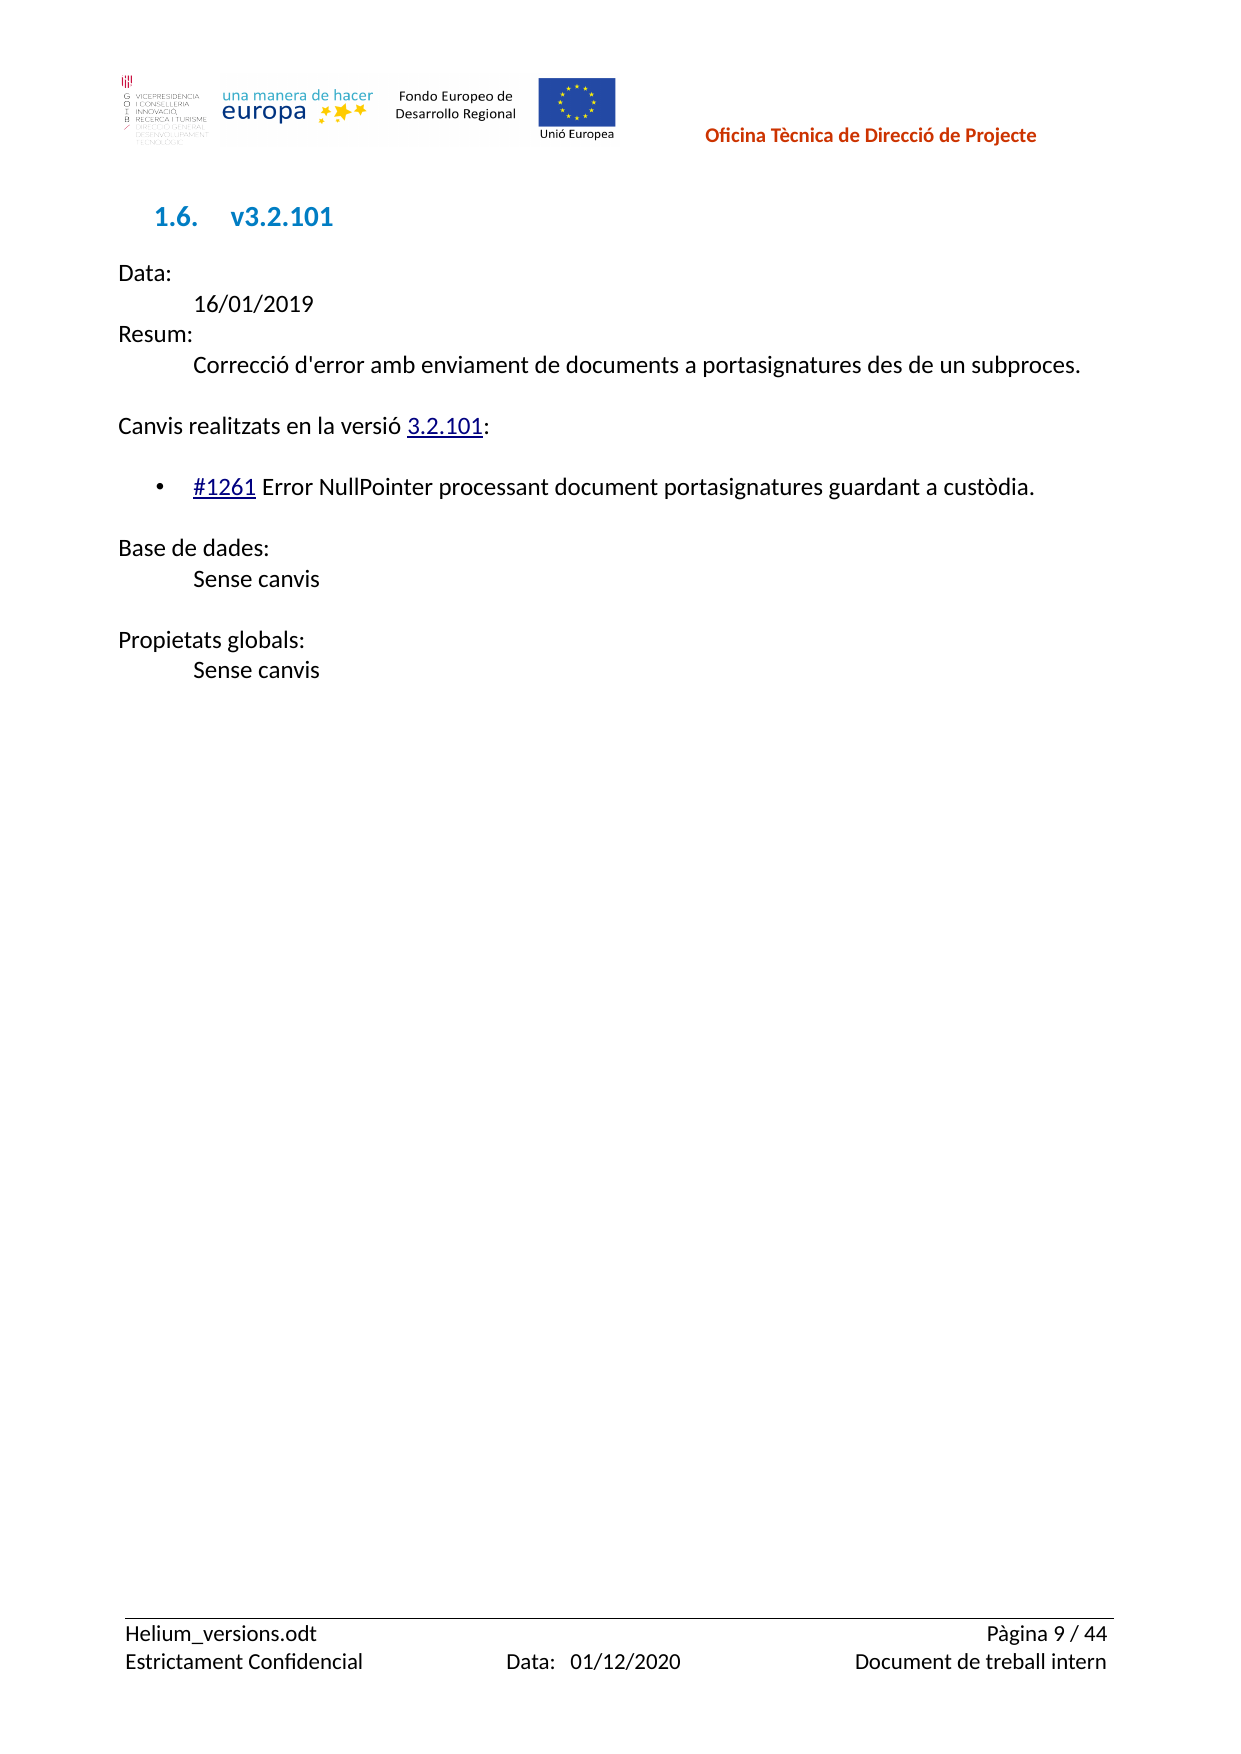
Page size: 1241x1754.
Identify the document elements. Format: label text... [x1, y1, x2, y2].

text Sense canvis [118, 654, 1122, 685]
text Propietats globals: [118, 624, 1122, 654]
picture [219, 73, 621, 147]
text Correcció d'error amb enviament de documents a portasignatures des de un subproces. [118, 349, 1122, 380]
text Canvis realitzats en la versió 3.2.101: [118, 410, 1122, 441]
subtitle v3.2.101 [153, 198, 1122, 234]
text Base de dades: [118, 532, 1122, 563]
text 16/01/2019 [118, 288, 1122, 319]
text Resum: [118, 319, 1122, 349]
text Sense canvis [118, 563, 1122, 593]
text Data: [118, 258, 1122, 288]
list #1261 Error NullPointer processant document portasignatures guardant a custòdia. [156, 471, 1122, 502]
picture [118, 73, 213, 147]
